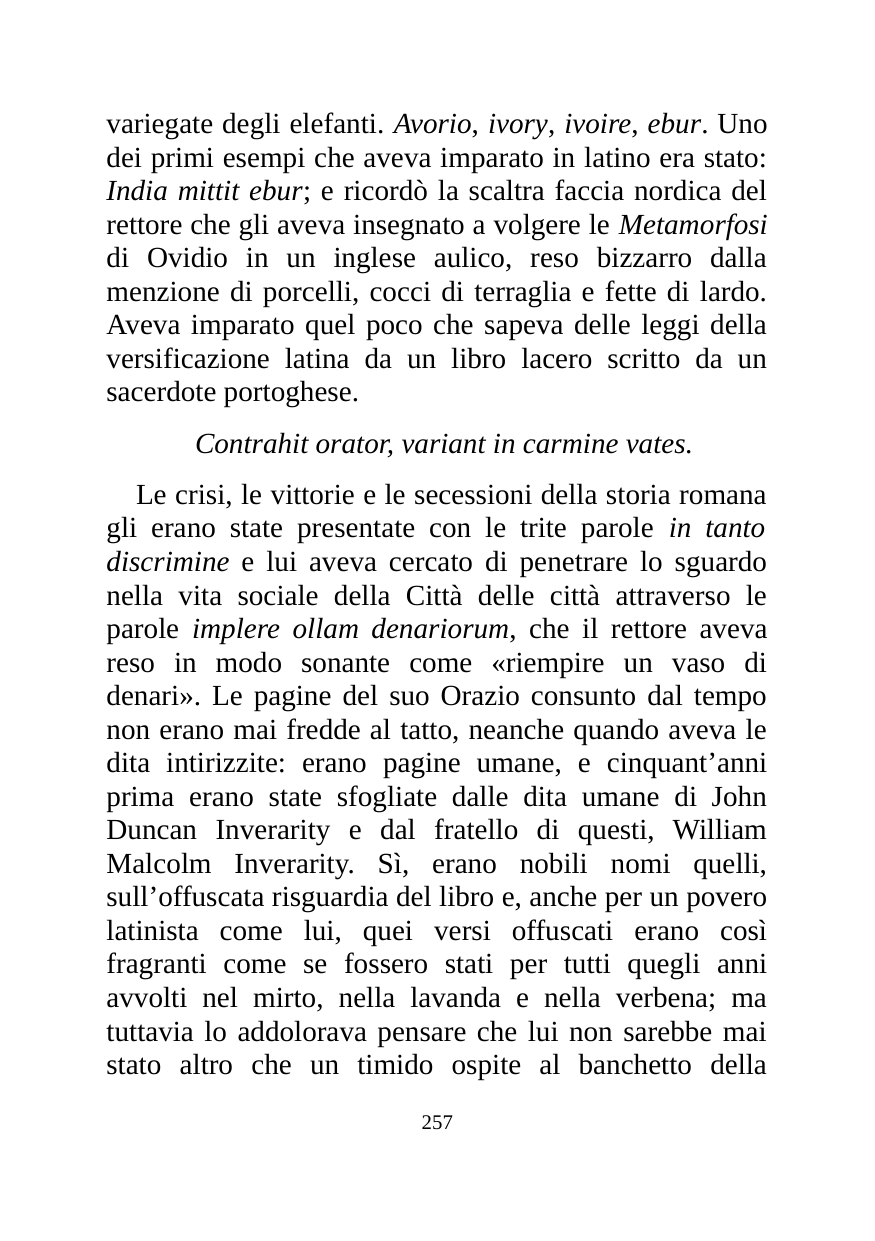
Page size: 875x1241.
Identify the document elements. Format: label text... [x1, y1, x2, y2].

text Contrahit orator, variant in carmine vates. [195, 426, 768, 459]
text Le crisi, le vittorie e le secessioni della storia romana gli erano state presentate con le trite parole in tanto discrimine e lui aveva cercato di penetrare lo sguardo nella vita sociale della Città delle città attraverso le parole implere ollam denariorum, che il rettore aveva reso in modo sonante come «riempire un vaso di denari». Le pagine del suo Orazio consunto dal tempo non erano mai fredde al tatto, neanche quando aveva le dita intirizzite: erano pagine umane, e cinquant’anni prima erano state sfogliate dalle dita umane di John Duncan Inverarity e dal fratello di questi, William Malcolm Inverarity. Sì, erano nobili nomi quelli, sull’offuscata risguardia del libro e, anche per un povero latinista come lui, quei versi offuscati erano così fragranti come se fossero stati per tutti quegli anni avvolti nel mirto, nella lavanda e nella verbena; ma tuttavia lo addolorava pensare che lui non sarebbe mai stato altro che un timido ospite al banchetto della [106, 477, 768, 1081]
text variegate degli elefanti. Avorio, ivory, ivoire, ebur. Uno dei primi esempi che aveva imparato in latino era stato: India mittit ebur; e ricordò la scaltra faccia nordica del rettore che gli aveva insegnato a volgere le Metamorfosi di Ovidio in un inglese aulico, reso bizzarro dalla menzione di porcelli, cocci di terraglia e fette di lardo. Aveva imparato quel poco che sapeva delle leggi della versificazione latina da un libro lacero scritto da un sacerdote portoghese. [106, 106, 768, 408]
